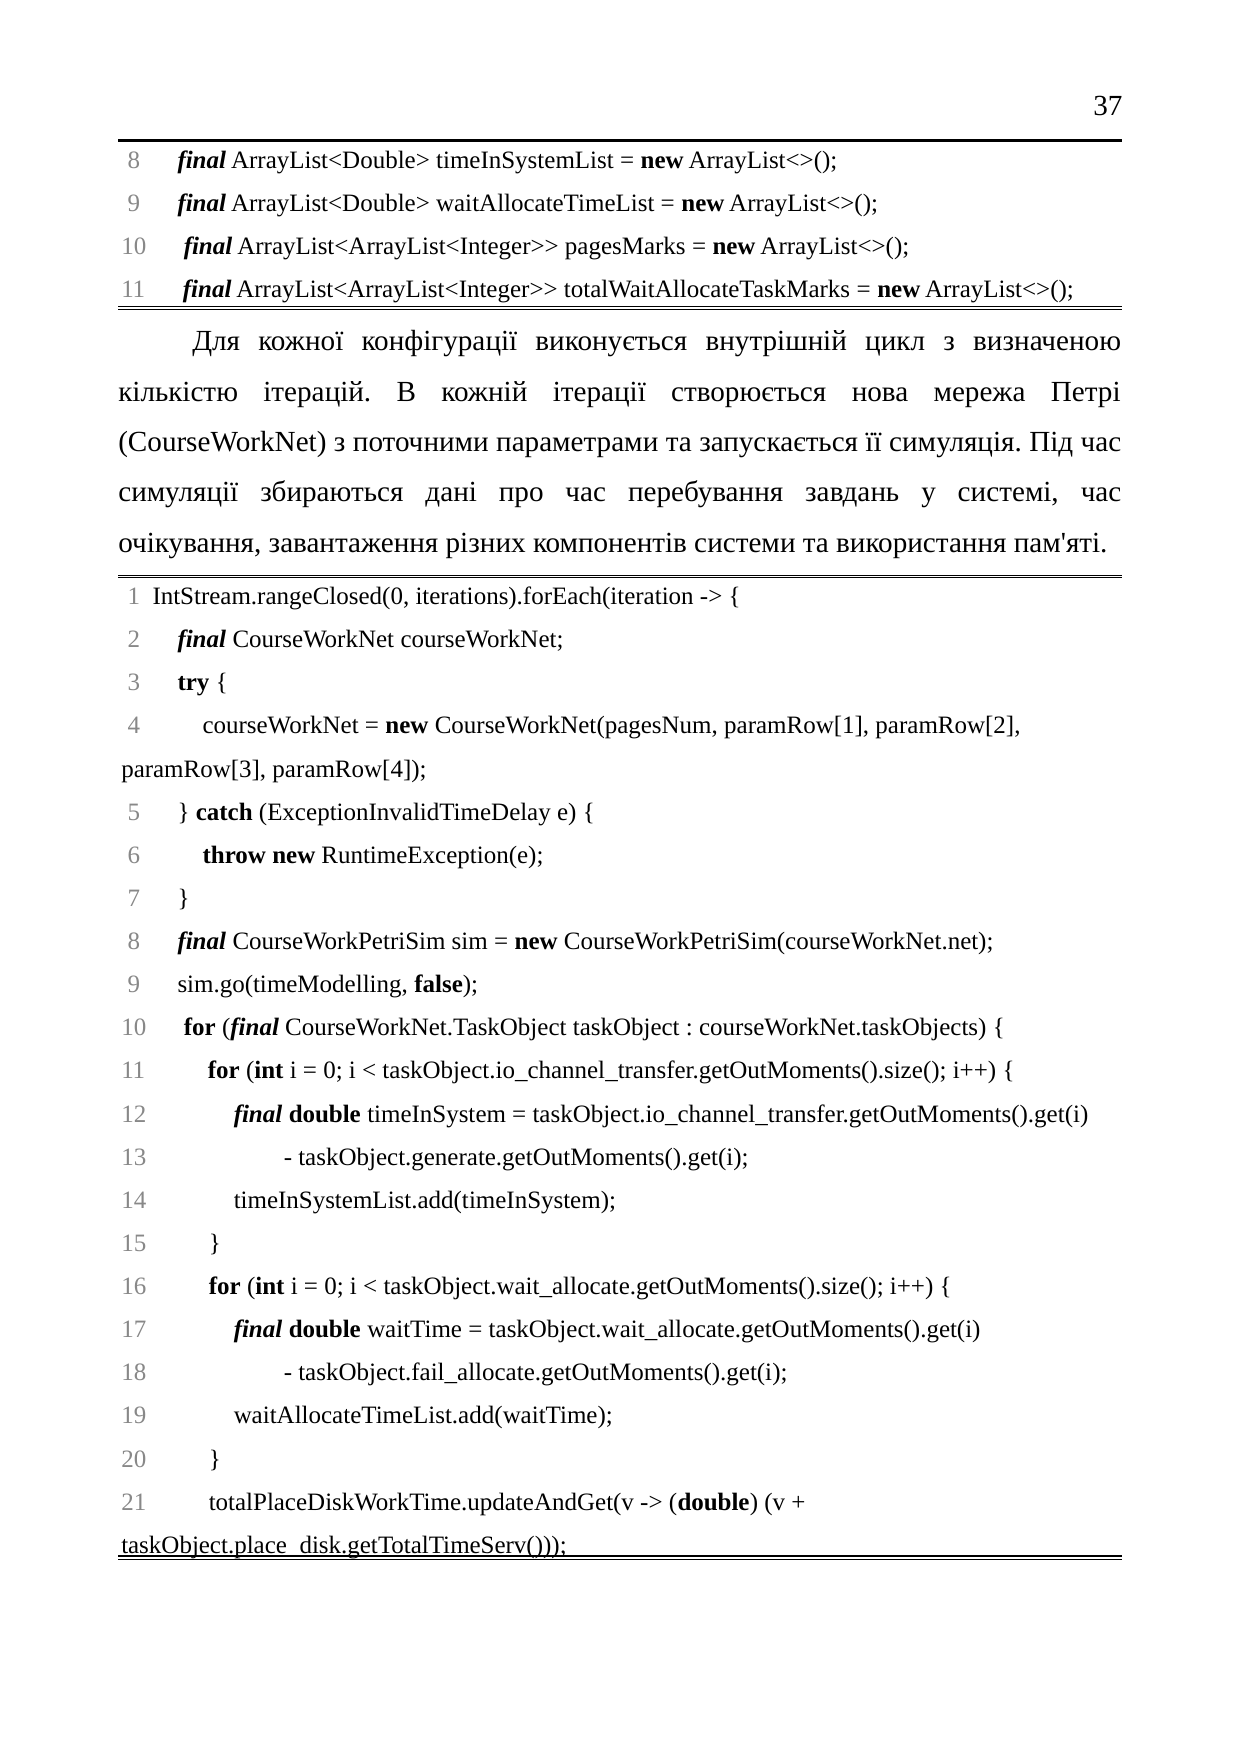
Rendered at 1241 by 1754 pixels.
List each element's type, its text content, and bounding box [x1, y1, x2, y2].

text 20 } [118, 1438, 1122, 1472]
text 11 final ArrayList<ArrayList<Integer>> totalWaitAllocateTaskMarks = new ArrayList<>(); [118, 268, 1122, 306]
text 21 totalPlaceDiskWorkTime.updateAndGet(v -> (double) (v + taskObject.place_disk.getTotalTimeServ())); [118, 1481, 1122, 1555]
text 5 } catch (ExceptionInvalidTimeDelay e) { [118, 791, 1122, 826]
text 9 final ArrayList<Double> waitAllocateTimeList = new ArrayList<>(); [118, 182, 1122, 217]
text 18 - taskObject.fail_allocate.getOutMoments().get(i); [118, 1351, 1122, 1386]
text 9 sim.go(timeModelling, false); [118, 963, 1122, 998]
text 11 for (int i = 0; i < taskObject.io_channel_transfer.getOutMoments().size(); i++) { [118, 1049, 1122, 1084]
text Для кожної конфігурації виконується внутрішній цикл з визначеною кількістю ітерацій. В кожній ітерації створюється нова мережа Петрі (CourseWorkNet) з поточними параметрами та запускається її симуляція. Під час симуляції збираються дані про час перебування завдань у системі, час очікування, завантаження різних компонентів системи та використання пам'яті. [118, 323, 1122, 558]
text 10 final ArrayList<ArrayList<Integer>> pagesMarks = new ArrayList<>(); [118, 225, 1122, 260]
text 8 final CourseWorkPetriSim sim = new CourseWorkPetriSim(courseWorkNet.net); [118, 920, 1122, 955]
text 8 final ArrayList<Double> timeInSystemList = new ArrayList<>(); [118, 142, 1122, 174]
text 13 - taskObject.generate.getOutMoments().get(i); [118, 1136, 1122, 1171]
text 15 } [118, 1222, 1122, 1257]
text 17 final double waitTime = taskObject.wait_allocate.getOutMoments().get(i) [118, 1308, 1122, 1343]
text 14 timeInSystemList.add(timeInSystem); [118, 1179, 1122, 1214]
text 12 final double timeInSystem = taskObject.io_channel_transfer.getOutMoments().get(i) [118, 1093, 1122, 1127]
text 19 waitAllocateTimeList.add(waitTime); [118, 1394, 1122, 1429]
text 4 courseWorkNet = new CourseWorkNet(pagesNum, paramRow[1], paramRow[2], paramRow[3], paramRow[4]); [118, 704, 1122, 782]
text 10 for (final CourseWorkNet.TaskObject taskObject : courseWorkNet.taskObjects) { [118, 1006, 1122, 1041]
text 1 IntStream.rangeClosed(0, iterations).forEach(iteration -> { [118, 578, 1122, 610]
text 6 throw new RuntimeException(e); [118, 834, 1122, 869]
text 3 try { [118, 661, 1122, 696]
text 7 } [118, 877, 1122, 912]
text 16 for (int i = 0; i < taskObject.wait_allocate.getOutMoments().size(); i++) { [118, 1265, 1122, 1300]
text 2 final CourseWorkNet courseWorkNet; [118, 618, 1122, 653]
